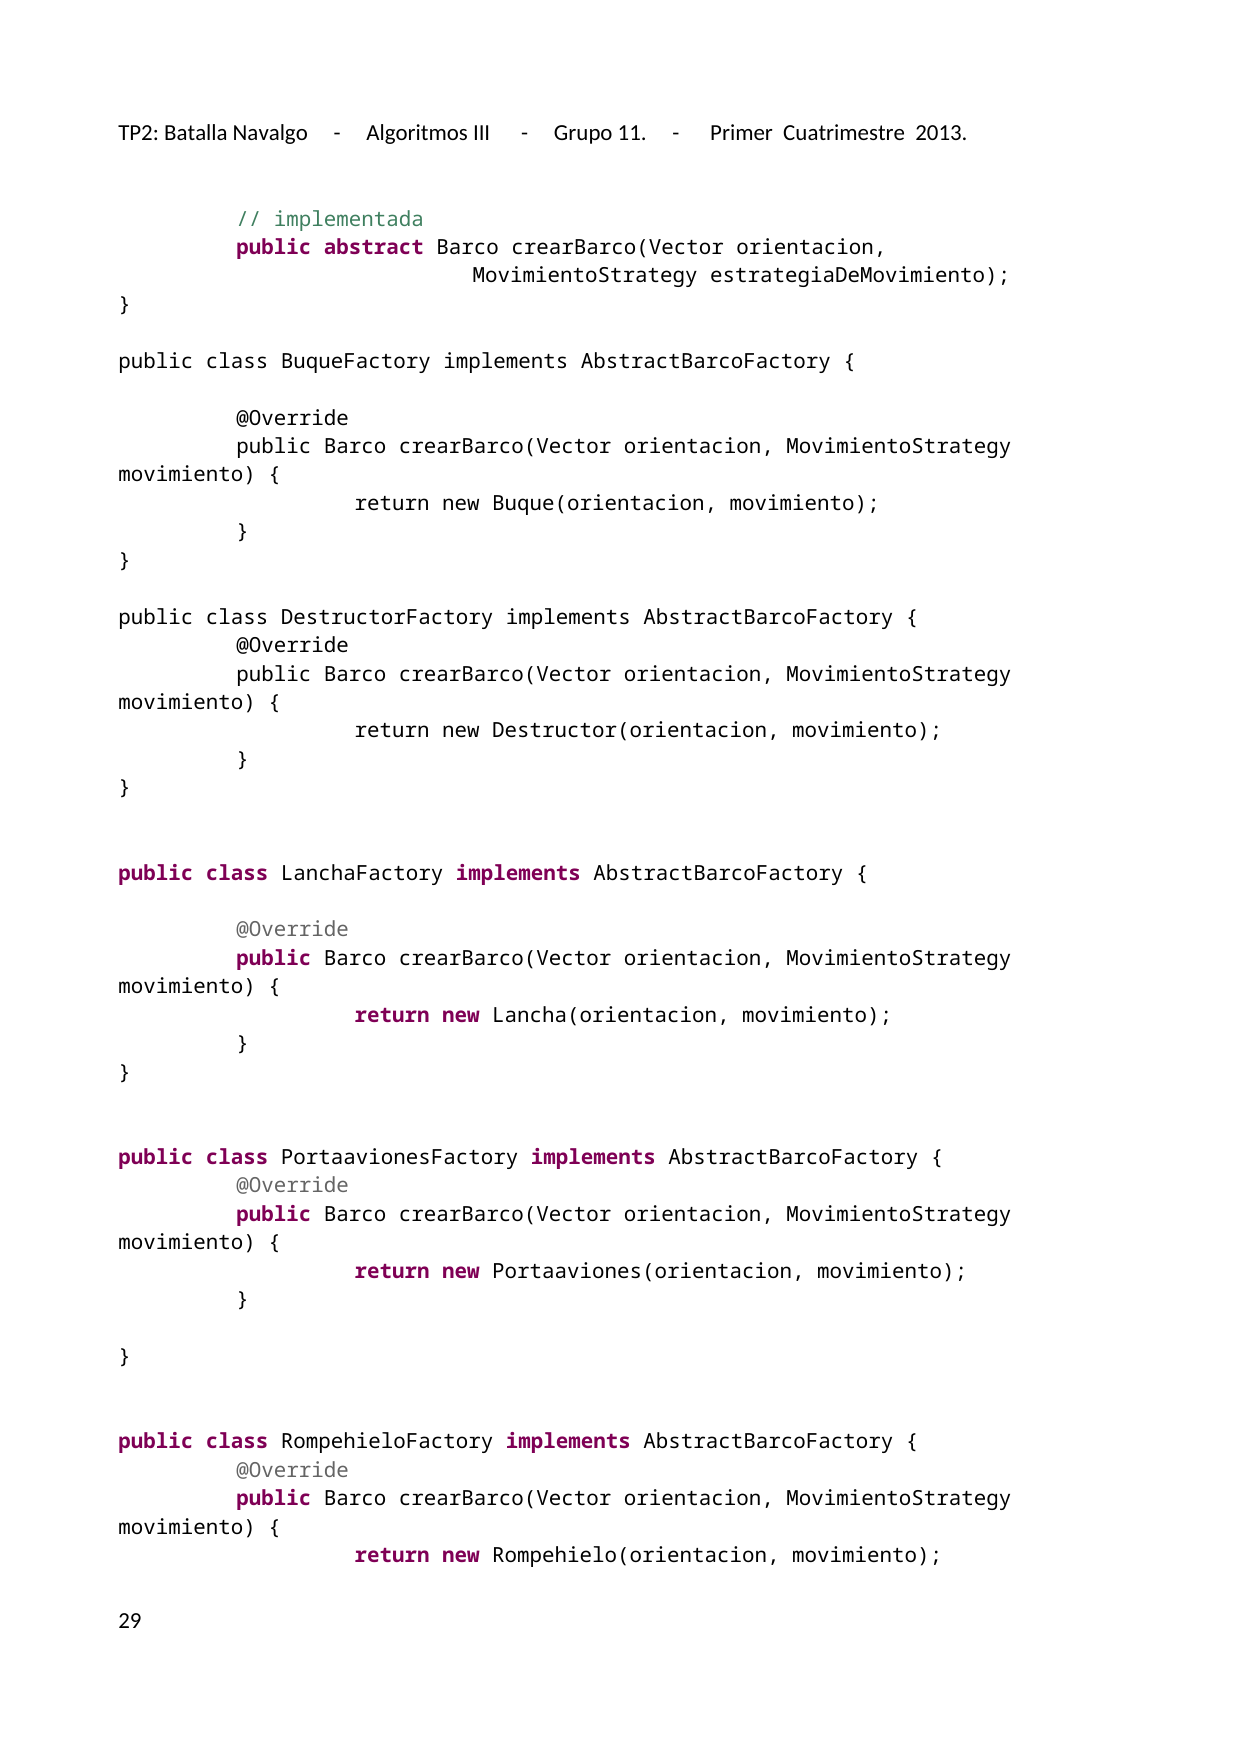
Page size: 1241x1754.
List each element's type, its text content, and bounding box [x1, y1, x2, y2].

text return new Rompehielo(orientacion, movimiento); [118, 1540, 1122, 1569]
text public class PortaavionesFactory implements AbstractBarcoFactory { [118, 1142, 1122, 1171]
text return new Destructor(orientacion, movimiento); [118, 716, 1122, 744]
text } [118, 545, 1122, 573]
text } [118, 1057, 1122, 1085]
text } [118, 772, 1122, 801]
text } [118, 1284, 1122, 1313]
text public Barco crearBarco(Vector orientacion, MovimientoStrategy movimiento) { [118, 1199, 1122, 1256]
text return new Portaaviones(orientacion, movimiento); [118, 1256, 1122, 1284]
text @Override [118, 403, 1122, 431]
text @Override [118, 914, 1122, 943]
text public class LanchaFactory implements AbstractBarcoFactory { [118, 858, 1122, 886]
text } [118, 289, 1122, 317]
text MovimientoStrategy estrategiaDeMovimiento); [118, 261, 1122, 289]
text public abstract Barco crearBarco(Vector orientacion, [118, 232, 1122, 261]
text } [118, 1028, 1122, 1057]
text return new Lancha(orientacion, movimiento); [118, 1000, 1122, 1028]
text public class RompehieloFactory implements AbstractBarcoFactory { [118, 1426, 1122, 1455]
text @Override [118, 1171, 1122, 1199]
text } [118, 516, 1122, 545]
text public Barco crearBarco(Vector orientacion, MovimientoStrategy movimiento) { [118, 659, 1122, 716]
text public Barco crearBarco(Vector orientacion, MovimientoStrategy movimiento) { [118, 431, 1122, 488]
text } [118, 1341, 1122, 1369]
text @Override [118, 630, 1122, 659]
text return new Buque(orientacion, movimiento); [118, 488, 1122, 516]
text } [118, 744, 1122, 772]
text // implementada [118, 204, 1122, 232]
text public Barco crearBarco(Vector orientacion, MovimientoStrategy movimiento) { [118, 1483, 1122, 1540]
text public Barco crearBarco(Vector orientacion, MovimientoStrategy movimiento) { [118, 943, 1122, 1000]
text @Override [118, 1455, 1122, 1483]
text public class BuqueFactory implements AbstractBarcoFactory { [118, 346, 1122, 374]
text public class DestructorFactory implements AbstractBarcoFactory { [118, 602, 1122, 630]
